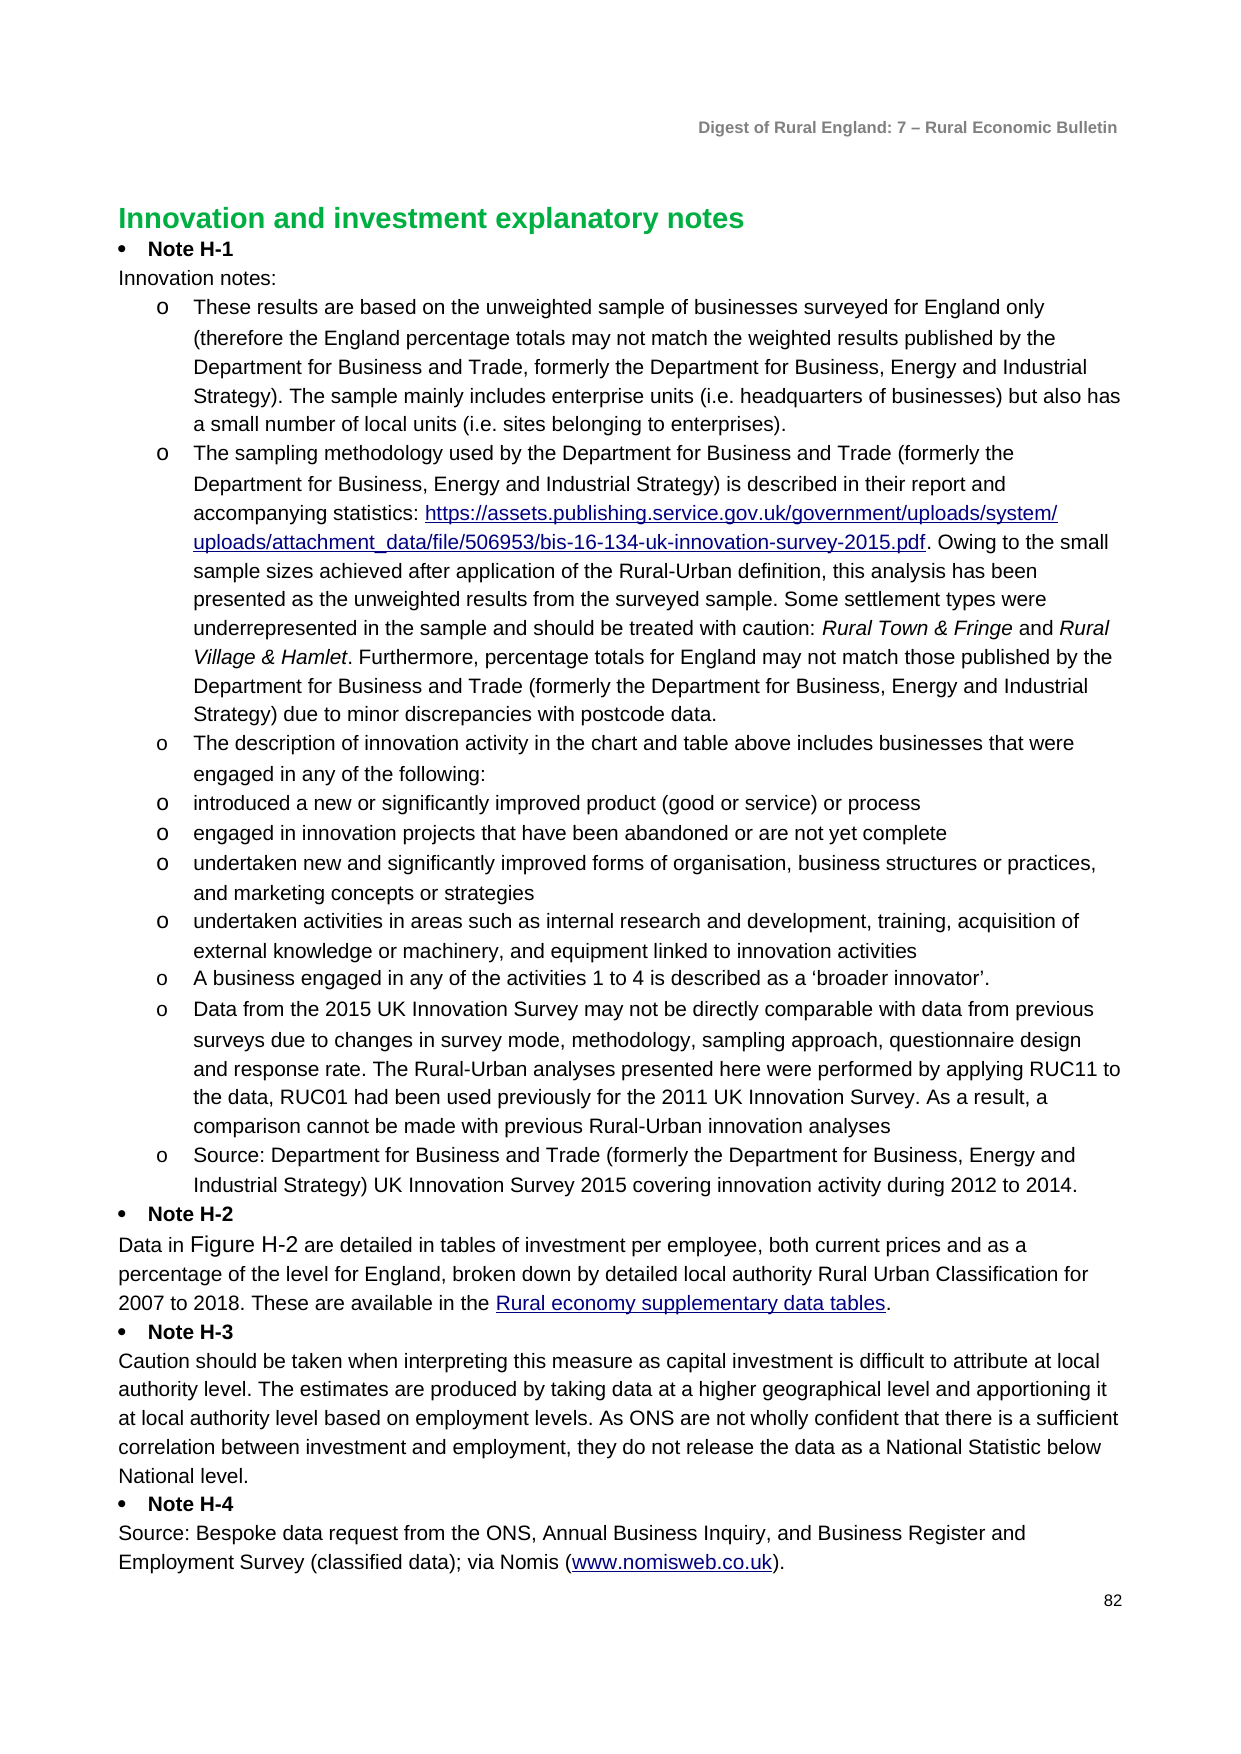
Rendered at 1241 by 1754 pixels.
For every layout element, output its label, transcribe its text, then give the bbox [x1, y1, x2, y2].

list engaged in innovation projects that have been abandoned or are not yet complete [156, 821, 1122, 847]
subtitle Innovation and investment explanatory notes [118, 201, 1122, 235]
list The description of innovation activity in the chart and table above includes businesses that were engaged in any of the following: [156, 731, 1122, 786]
list Note H-3 [118, 1319, 1122, 1344]
text Source: Bespoke data request from the ONS, Annual Business Inquiry, and Business Register and Employment Survey (classified data); via Nomis (www.nomisweb.co.uk). [118, 1521, 1122, 1574]
text Caution should be taken when interpreting this measure as capital investment is difficult to attribute at local authority level. The estimates are produced by taking data at a higher geographical level and apportioning it at local authority level based on employment levels. As ONS are not wholly confident that there is a sufficient correlation between investment and employment, they do not release the data as a National Statistic below National level. [118, 1348, 1122, 1487]
list undertaken new and significantly improved forms of organisation, business structures or practices, and marketing concepts or strategies [156, 851, 1122, 905]
list Note H-4 [118, 1492, 1122, 1516]
text Innovation notes: [118, 266, 1122, 290]
list Source: Department for Business and Trade (formerly the Department for Business, Energy and Industrial Strategy) UK Innovation Survey 2015 covering innovation activity during 2012 to 2014. [156, 1143, 1122, 1197]
list Note H-1 [118, 237, 1122, 261]
list introduced a new or significantly improved product (good or service) or process [156, 790, 1122, 817]
list Data from the 2015 UK Innovation Survey may not be directly comparable with data from previous surveys due to changes in survey mode, methodology, sampling approach, questionnaire design and response rate. The Rural-Urban analyses presented here were performed by applying RUC11 to the data, RUC01 had been used previously for the 2011 UK Innovation Survey. As a result, a comparison cannot be made with previous Rural-Urban innovation analyses [156, 997, 1122, 1138]
list The sampling methodology used by the Department for Business and Trade (formerly the Department for Business, Energy and Industrial Strategy) is described in their report and accompanying statistics: https://assets.publishing.service.gov.uk/government/uploads/system/uploads/attachment_data/file/506953/bis-16-134-uk-innovation-survey-2015.pdf. Owing to the small sample sizes achieved after application of the Rural-Urban definition, this analysis has been presented as the unweighted results from the surveyed sample. Some settlement types were underrepresented in the sample and should be treated with caution: Rural Town & Fringe and Rural Village & Hamlet. Furthermore, percentage totals for England may not match those published by the Department for Business and Trade (formerly the Department for Business, Energy and Industrial Strategy) due to minor discrepancies with postcode data. [156, 441, 1122, 726]
list A business engaged in any of the activities 1 to 4 is described as a ‘broader innovator’. [156, 966, 1122, 992]
text Data in Figure H‑2 are detailed in tables of investment per employee, both current prices and as a percentage of the level for England, broken down by detailed local authority Rural Urban Classification for 2007 to 2018. These are available in the Rural economy supplementary data tables. [118, 1231, 1122, 1315]
list undertaken activities in areas such as internal research and development, training, acquisition of external knowledge or machinery, and equipment linked to innovation activities [156, 909, 1122, 963]
list These results are based on the unweighted sample of businesses surveyed for England only (therefore the England percentage totals may not match the weighted results published by the Department for Business and Trade, formerly the Department for Business, Energy and Industrial Strategy). The sample mainly includes enterprise units (i.e. headquarters of businesses) but also has a small number of local units (i.e. sites belonging to enterprises). [156, 295, 1122, 436]
list Note H-2 [118, 1202, 1122, 1226]
